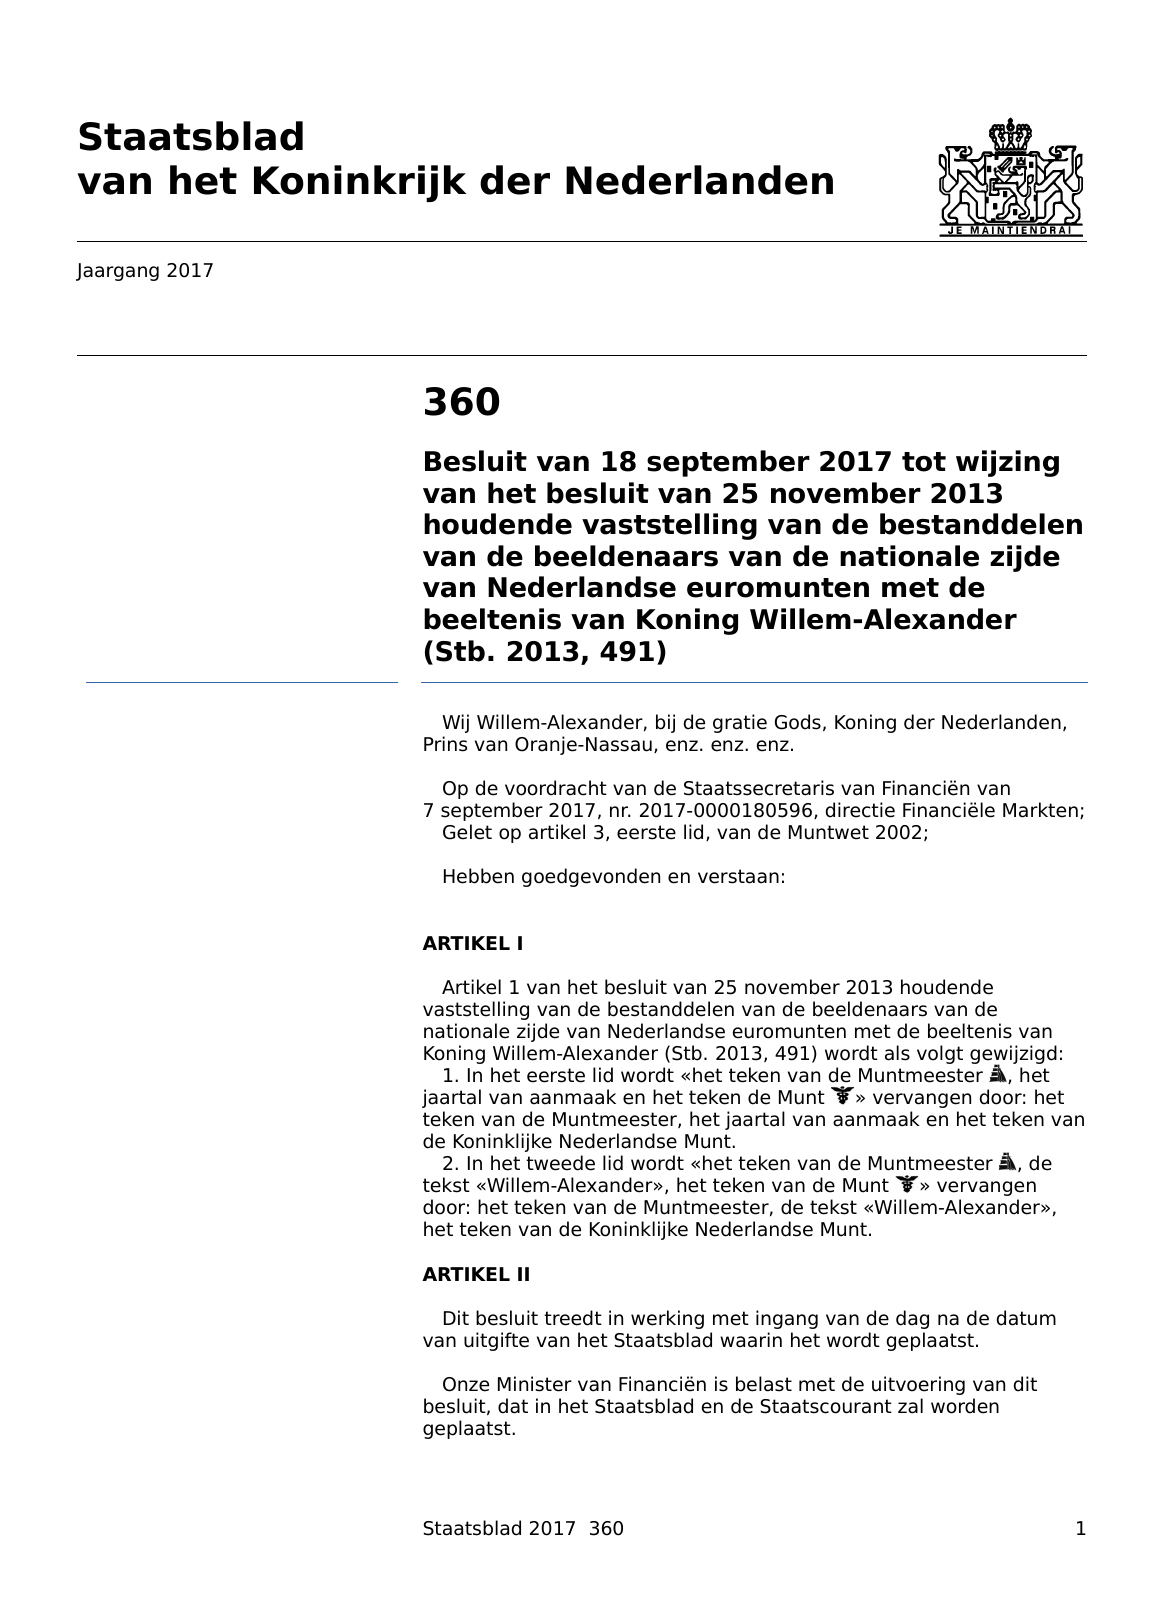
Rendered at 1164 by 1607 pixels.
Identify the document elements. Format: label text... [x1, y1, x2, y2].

picture [895, 1175, 919, 1193]
text Dit besluit treedt in werking met ingang van de dag na de datum van uitgifte van het Staatsblad waarin het wordt geplaatst. [422, 1308, 1087, 1352]
table_cell Jaargang 2017 [77, 242, 1087, 355]
text Hebben goedgevonden en verstaan: [422, 866, 1087, 888]
picture [936, 115, 1087, 240]
picture [831, 1086, 855, 1105]
text Besluit van 18 september 2017 tot wijzing van het besluit van 25 november 2013 houdende vaststelling van de bestanddelen van de beeldenaars van de nationale zijde van Nederlandse euromunten met de beeltenis van Koning Willem-Alexander (Stb. 2013, 491) [422, 447, 1087, 667]
subtitle ARTIKEL II [422, 1263, 1087, 1285]
text 2. In het tweede lid wordt «het teken van de Muntmeester , de tekst «Willem-Alexander», het teken van de Munt » vervangen door: het teken van de Muntmeester, de tekst «Willem-Alexander», het teken van de Koninklijke Nederlandse Munt. [422, 1153, 1087, 1241]
picture [998, 1152, 1017, 1171]
text Gelet op artikel 3, eerste lid, van de Muntwet 2002; [422, 822, 1087, 844]
subtitle ARTIKEL I [422, 932, 1087, 954]
picture [989, 1064, 1007, 1083]
text Artikel 1 van het besluit van 25 november 2013 houdende vaststelling van de bestanddelen van de beeldenaars van de nationale zijde van Nederlandse euromunten met de beeltenis van Koning Willem-Alexander (Stb. 2013, 491) wordt als volgt gewijzigd: [422, 977, 1087, 1064]
subtitle 360 [422, 381, 1087, 424]
text Op de voordracht van de Staatssecretaris van Financiën van 7 september 2017, nr. 2017-0000180596, directie Financiële Markten; [422, 778, 1087, 822]
text Wij Willem-Alexander, bij de gratie Gods, Koning der Nederlanden, Prins van Oranje-Nassau, enz. enz. enz. [422, 712, 1087, 756]
text 1. In het eerste lid wordt «het teken van de Muntmeester , het jaartal van aanmaak en het teken de Munt » vervangen door: het teken van de Muntmeester, het jaartal van aanmaak en het teken van de Koninklijke Nederlandse Munt. [422, 1064, 1087, 1153]
text Onze Minister van Financiën is belast met de uitvoering van dit besluit, dat in het Staatsblad en de Staatscourant zal worden geplaatst. [422, 1374, 1087, 1440]
table_header Staatsblad van het Koninkrijk der Nederlanden [77, 100, 886, 241]
table_header [886, 100, 1087, 241]
